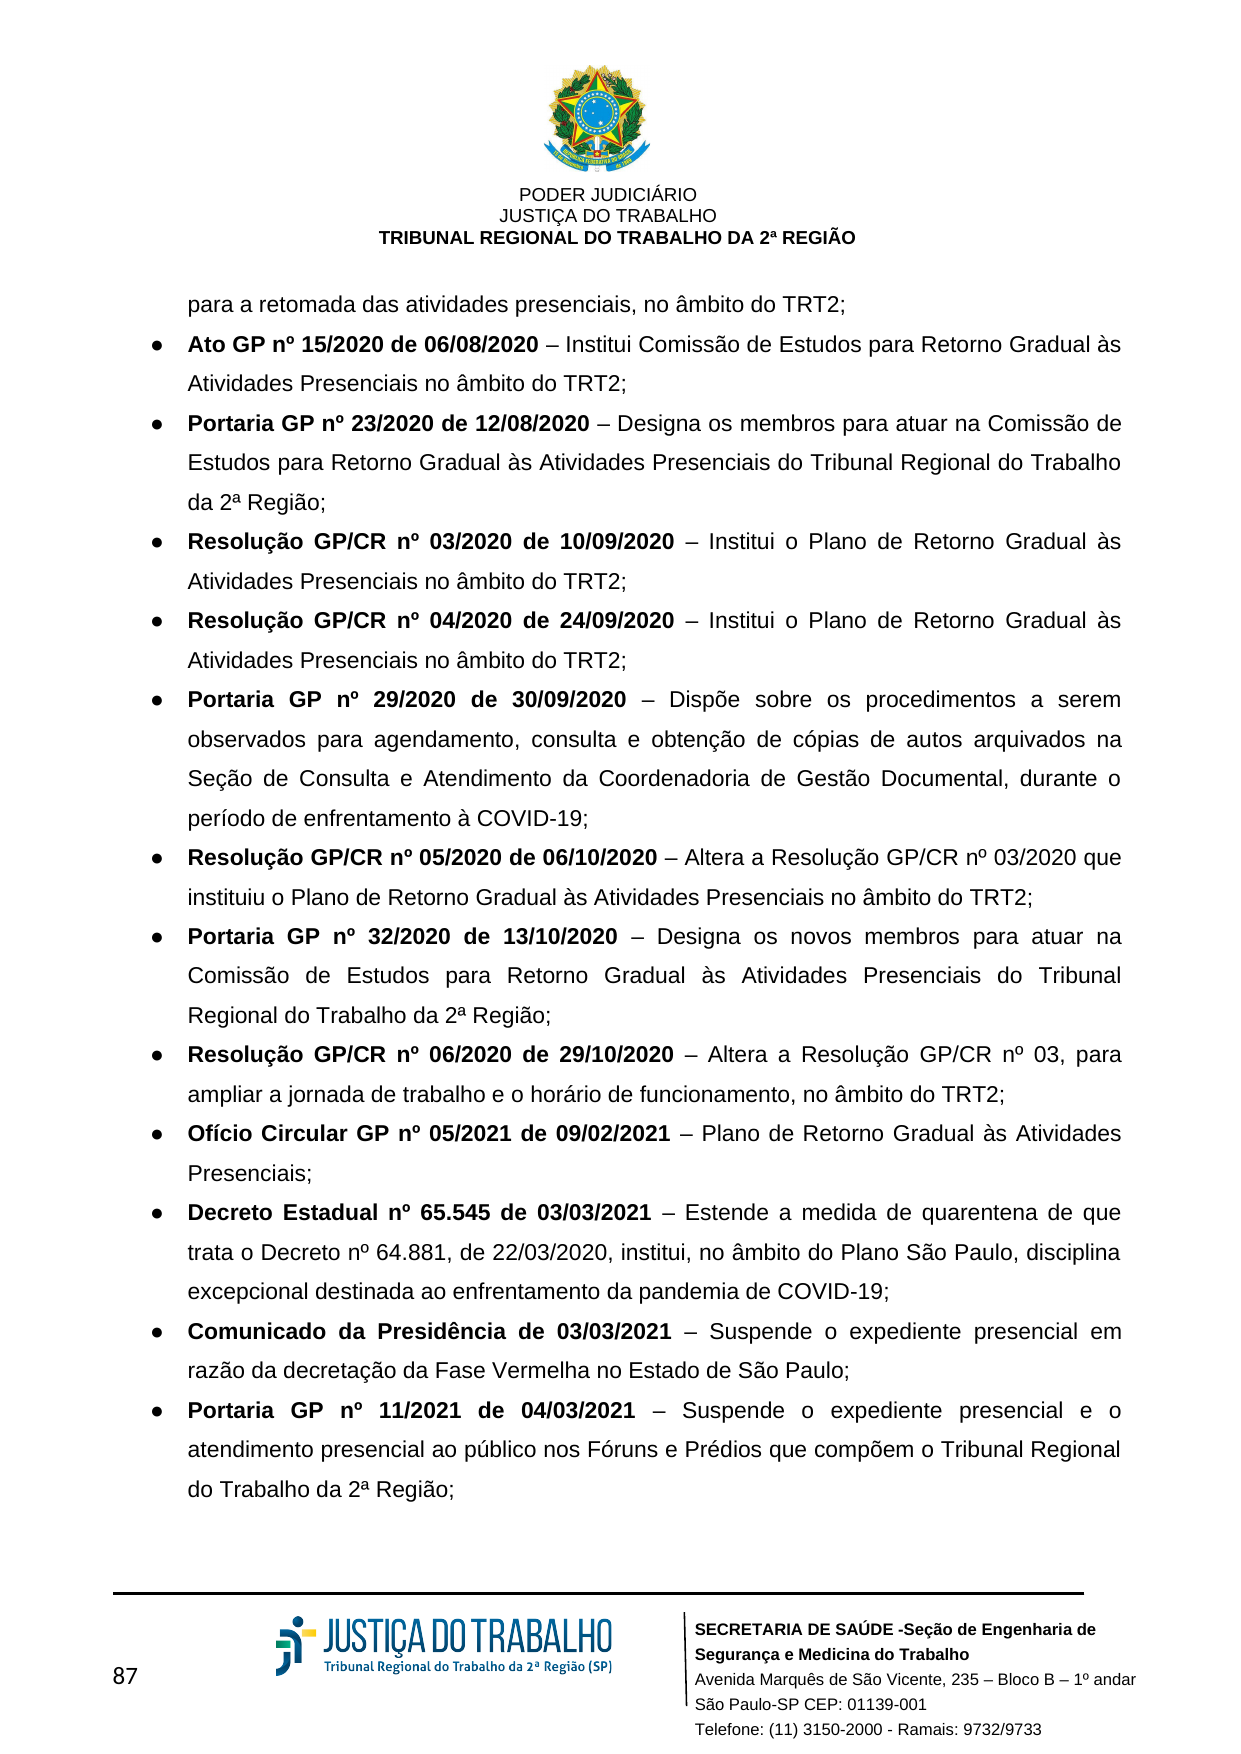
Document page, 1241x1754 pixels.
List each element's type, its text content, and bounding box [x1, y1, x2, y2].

list para a retomada das atividades presenciais, no âmbito do TRT2; [150, 291, 1122, 318]
list Portaria GP nº 29/2020 de 30/09/2020 – Dispõe sobre os procedimentos a serem observados para agendamento, consulta e obtenção de cópias de autos arquivados na Seção de Consulta e Atendimento da Coordenadoria de Gestão Documental, durante o período de enfrentamento à COVID-19; [150, 686, 1122, 831]
list Decreto Estadual nº 65.545 de 03/03/2021 – Estende a medida de quarentena de que trata o Decreto nº 64.881, de 22/03/2020, institui, no âmbito do Plano São Paulo, disciplina excepcional destinada ao enfrentamento da pandemia de COVID-19; [150, 1199, 1122, 1305]
list Resolução GP/CR nº 04/2020 de 24/09/2020 – Institui o Plano de Retorno Gradual às Atividades Presenciais no âmbito do TRT2; [150, 607, 1122, 673]
list Portaria GP nº 23/2020 de 12/08/2020 – Designa os membros para atuar na Comissão de Estudos para Retorno Gradual às Atividades Presenciais do Tribunal Regional do Trabalho da 2ª Região; [150, 410, 1122, 515]
list Ofício Circular GP nº 05/2021 de 09/02/2021 – Plano de Retorno Gradual às Atividades Presenciais; [150, 1120, 1122, 1186]
list Portaria GP nº 11/2021 de 04/03/2021 – Suspende o expediente presencial e o atendimento presencial ao público nos Fóruns e Prédios que compõem o Tribunal Regional do Trabalho da 2ª Região; [150, 1397, 1122, 1502]
list Ato GP nº 15/2020 de 06/08/2020 – Institui Comissão de Estudos para Retorno Gradual às Atividades Presenciais no âmbito do TRT2; [150, 331, 1122, 397]
list Resolução GP/CR nº 06/2020 de 29/10/2020 – Altera a Resolução GP/CR nº 03, para ampliar a jornada de trabalho e o horário de funcionamento, no âmbito do TRT2; [150, 1041, 1122, 1107]
picture [276, 1616, 612, 1676]
picture [543, 65, 650, 172]
list Portaria GP nº 32/2020 de 13/10/2020 – Designa os novos membros para atuar na Comissão de Estudos para Retorno Gradual às Atividades Presenciais do Tribunal Regional do Trabalho da 2ª Região; [150, 923, 1122, 1028]
list Resolução GP/CR nº 05/2020 de 06/10/2020 – Altera a Resolução GP/CR nº 03/2020 que instituiu o Plano de Retorno Gradual às Atividades Presenciais no âmbito do TRT2; [150, 844, 1122, 910]
list Resolução GP/CR nº 03/2020 de 10/09/2020 – Institui o Plano de Retorno Gradual às Atividades Presenciais no âmbito do TRT2; [150, 528, 1122, 594]
list Comunicado da Presidência de 03/03/2021 – Suspende o expediente presencial em razão da decretação da Fase Vermelha no Estado de São Paulo; [150, 1318, 1122, 1384]
